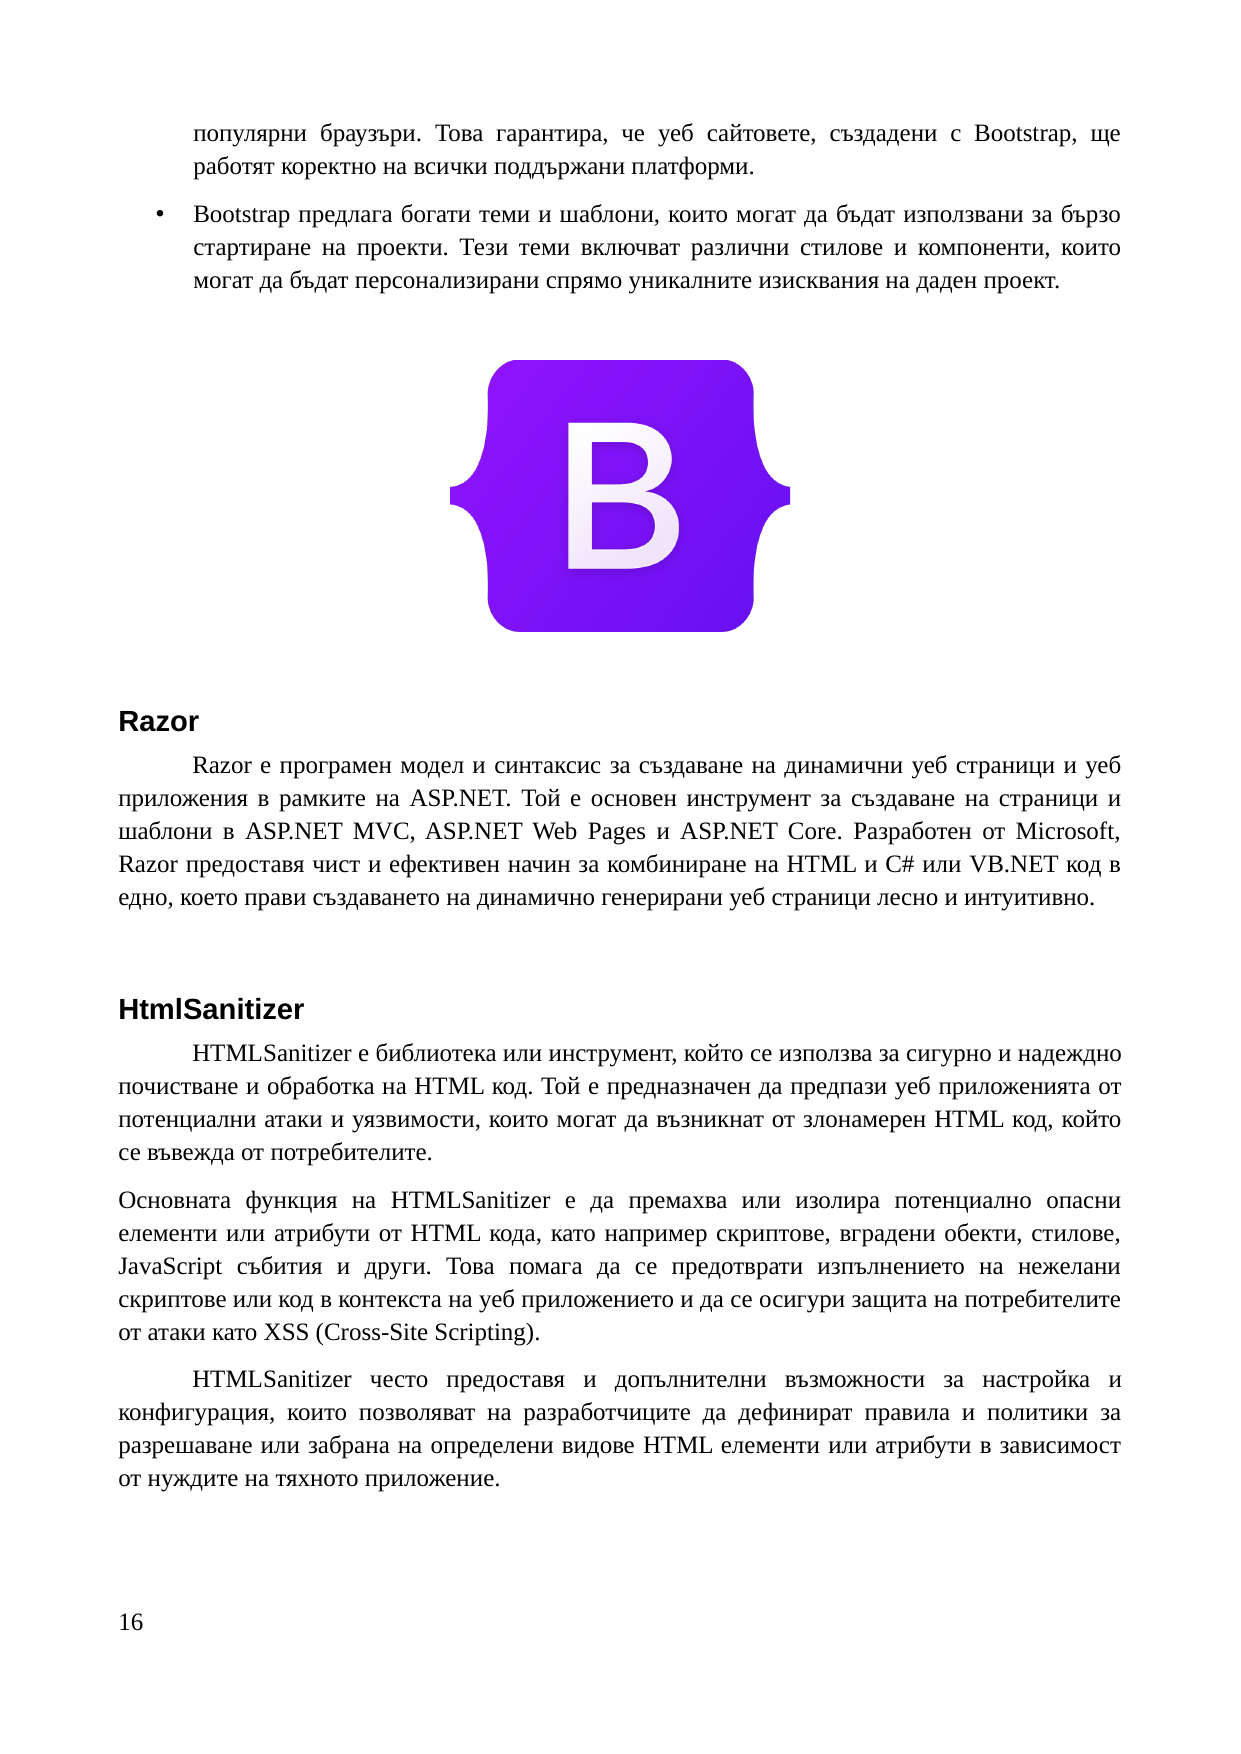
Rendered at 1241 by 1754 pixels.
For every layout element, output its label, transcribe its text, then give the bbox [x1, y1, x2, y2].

subtitle HtmlSanitizer [118, 992, 1122, 1026]
text Razor е програмен модел и синтаксис за създаване на динамични уеб страници и уеб приложения в рамките на ASP.NET. Той е основен инструмент за създаване на страници и шаблони в ASP.NET MVC, ASP.NET Web Pages и ASP.NET Core. Разработен от Microsoft, Razor предоставя чист и ефективен начин за комбиниране на HTML и C# или VB.NET код в едно, което прави създаването на динамично генерирани уеб страници лесно и интуитивно. [118, 750, 1122, 911]
text HTMLSanitizer често предоставя и допълнителни възможности за настройка и конфигурация, които позволяват на разработчиците да дефинират правила и политики за разрешаване или забрана на определени видове HTML елементи или атрибути в зависимост от нуждите на тяхното приложение. [118, 1364, 1122, 1492]
text Основната функция на HTMLSanitizer е да премахва или изолира потенциално опасни елементи или атрибути от HTML кода, като например скриптове, вградени обекти, стилове, JavaScript събития и други. Това помага да се предотврати изпълнението на нежелани скриптове или код в контекста на уеб приложението и да се осигури защита на потребителите от атаки като XSS (Cross-Site Scripting). [118, 1185, 1122, 1346]
picture [450, 360, 791, 632]
subtitle Razor [118, 704, 1122, 738]
text HTMLSanitizer е библиотека или инструмент, който се използва за сигурно и надеждно почистване и обработка на HTML код. Той е предназначен да предпази уеб приложенията от потенциални атаки и уязвимости, които могат да възникнат от злонамерен HTML код, който се въвежда от потребителите. [118, 1038, 1122, 1166]
list Bootstrap предлага богати теми и шаблони, които могат да бъдат използвани за бързо стартиране на проекти. Тези теми включват различни стилове и компоненти, които могат да бъдат персонализирани спрямо уникалните изисквания на даден проект. [156, 199, 1122, 293]
list популярни браузъри. Това гарантира, че уеб сайтовете, създадени с Bootstrap, ще работят коректно на всички поддържани платформи. [156, 118, 1122, 180]
